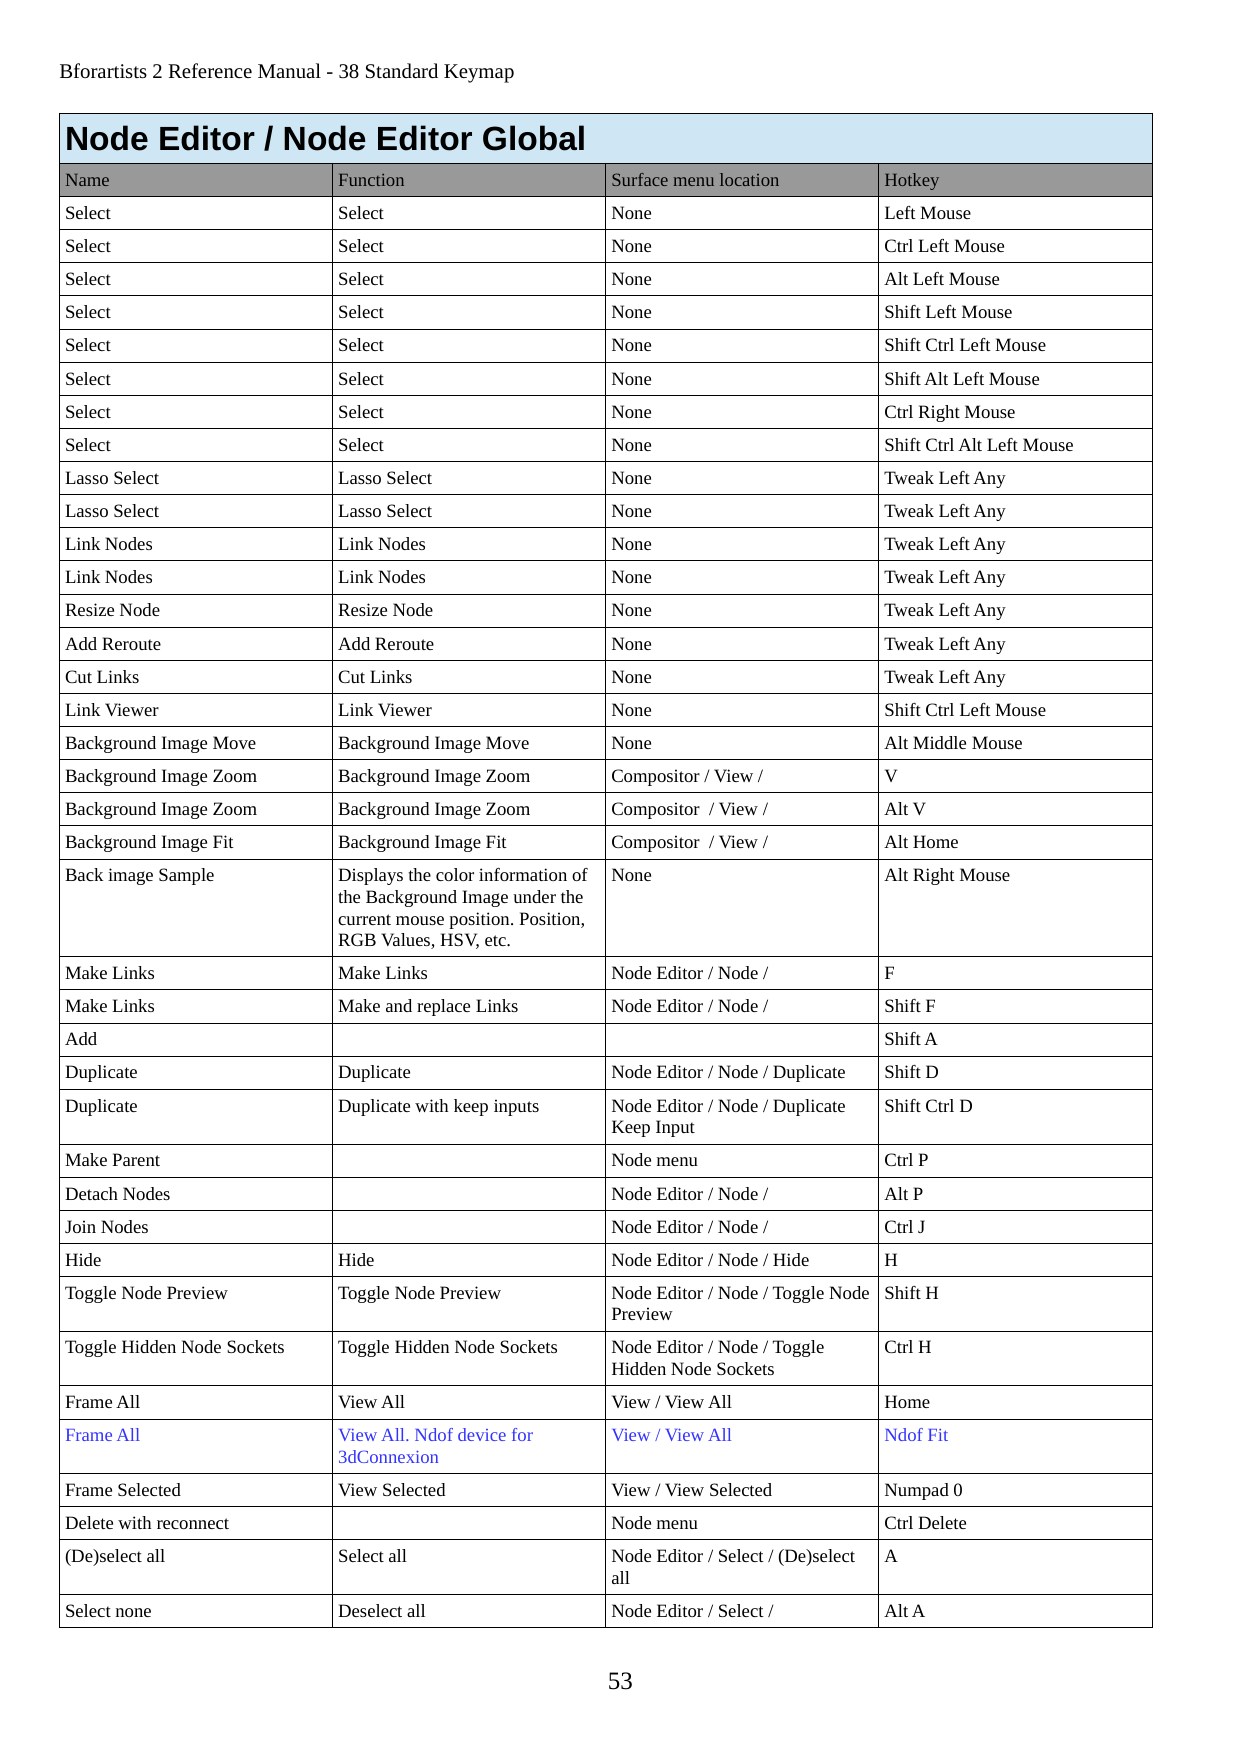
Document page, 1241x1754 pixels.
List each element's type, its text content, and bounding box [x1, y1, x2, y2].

table_cell None [606, 296, 878, 328]
table_cell Shift Alt Left Mouse [879, 363, 1152, 395]
table_cell None [606, 330, 878, 362]
table_cell Duplicate [333, 1057, 605, 1089]
table_cell None [606, 661, 878, 693]
table_cell Ctrl Delete [879, 1507, 1152, 1539]
table_cell Node Editor / Node / Toggle Node Preview [606, 1277, 878, 1331]
table_cell Select [60, 363, 332, 395]
table_cell Add Reroute [333, 628, 605, 660]
table_cell Hotkey [879, 164, 1152, 196]
table_cell Alt Left Mouse [879, 263, 1152, 295]
table_cell Lasso Select [60, 495, 332, 527]
table_cell Shift Ctrl Left Mouse [879, 330, 1152, 362]
table_cell Select [333, 396, 605, 428]
table_cell Select [333, 429, 605, 461]
table_cell Tweak Left Any [879, 495, 1152, 527]
table_cell V [879, 760, 1152, 792]
table_cell [333, 1024, 605, 1056]
table_cell Detach Nodes [60, 1178, 332, 1210]
table_cell Shift D [879, 1057, 1152, 1089]
table_cell Ctrl J [879, 1211, 1152, 1243]
table_cell A [879, 1540, 1152, 1594]
table_cell None [606, 528, 878, 560]
table_cell Select [60, 230, 332, 262]
table_cell Node Editor / Node / [606, 1178, 878, 1210]
table_cell Background Image Zoom [60, 793, 332, 825]
table_cell Link Viewer [333, 694, 605, 726]
table_cell Select [60, 263, 332, 295]
table_cell None [606, 561, 878, 593]
table_cell Select [333, 296, 605, 328]
table_cell Home [879, 1386, 1152, 1418]
table_cell Lasso Select [333, 462, 605, 494]
table_cell Node Editor / Node / Hide [606, 1244, 878, 1276]
table_cell Link Viewer [60, 694, 332, 726]
table_cell Node Editor / Node / Toggle Hidden Node Sockets [606, 1332, 878, 1385]
table_cell Compositor / View / [606, 826, 878, 858]
table_cell View / View All [606, 1386, 878, 1418]
table_cell Node Editor / Node / Duplicate [606, 1057, 878, 1089]
table_cell None [606, 429, 878, 461]
table_cell Toggle Node Preview [333, 1277, 605, 1331]
table_cell Make Links [60, 957, 332, 989]
table_cell Select [60, 429, 332, 461]
table_cell Resize Node [333, 595, 605, 627]
table_cell Select all [333, 1540, 605, 1594]
table_cell Toggle Hidden Node Sockets [60, 1332, 332, 1385]
table_cell Ctrl Right Mouse [879, 396, 1152, 428]
table_cell Node Editor / Node / Duplicate Keep Input [606, 1090, 878, 1143]
table_cell Surface menu location [606, 164, 878, 196]
table_cell Node Editor / Select / [606, 1595, 878, 1627]
table_cell F [879, 957, 1152, 989]
table_cell Cut Links [333, 661, 605, 693]
table_cell Tweak Left Any [879, 595, 1152, 627]
table_cell Select [333, 230, 605, 262]
table_cell Frame All [60, 1386, 332, 1418]
table_cell [333, 1211, 605, 1243]
table_cell Tweak Left Any [879, 528, 1152, 560]
table_cell Function [333, 164, 605, 196]
table_cell Node Editor / Node / [606, 1211, 878, 1243]
table_cell Select [60, 396, 332, 428]
table_cell Node Editor / Node / [606, 957, 878, 989]
table_cell Background Image Move [333, 727, 605, 759]
table_cell Delete with reconnect [60, 1507, 332, 1539]
table_cell Join Nodes [60, 1211, 332, 1243]
table_cell [333, 1178, 605, 1210]
table_cell None [606, 495, 878, 527]
table_cell Compositor / View / [606, 793, 878, 825]
table_cell Make and replace Links [333, 990, 605, 1022]
table_cell Toggle Node Preview [60, 1277, 332, 1331]
table_cell Duplicate [60, 1057, 332, 1089]
table_cell View All [333, 1386, 605, 1418]
table_cell Shift Ctrl D [879, 1090, 1152, 1143]
table_cell View / View All [606, 1420, 878, 1473]
table_cell Node menu [606, 1145, 878, 1177]
table_cell None [606, 727, 878, 759]
table_cell Background Image Zoom [333, 793, 605, 825]
table_cell Select [333, 330, 605, 362]
table_cell View / View Selected [606, 1474, 878, 1506]
table_cell Alt Right Mouse [879, 860, 1152, 956]
table_cell Alt P [879, 1178, 1152, 1210]
table_cell Background Image Zoom [333, 760, 605, 792]
table_cell Compositor / View / [606, 760, 878, 792]
table_cell Ctrl P [879, 1145, 1152, 1177]
table_cell None [606, 860, 878, 956]
table_cell Tweak Left Any [879, 561, 1152, 593]
table_cell Left Mouse [879, 197, 1152, 229]
table_cell None [606, 396, 878, 428]
table_cell Shift A [879, 1024, 1152, 1056]
table_cell Node menu [606, 1507, 878, 1539]
table_cell Link Nodes [333, 528, 605, 560]
table_cell Numpad 0 [879, 1474, 1152, 1506]
table_cell Name [60, 164, 332, 196]
table_cell Shift Left Mouse [879, 296, 1152, 328]
table_cell Make Parent [60, 1145, 332, 1177]
table_cell None [606, 462, 878, 494]
table_cell Select [60, 296, 332, 328]
table_cell Add Reroute [60, 628, 332, 660]
table_cell None [606, 628, 878, 660]
table_cell Link Nodes [60, 561, 332, 593]
table_cell None [606, 595, 878, 627]
table_cell Duplicate [60, 1090, 332, 1143]
table_cell None [606, 694, 878, 726]
table_cell Alt Home [879, 826, 1152, 858]
table_cell None [606, 197, 878, 229]
table_cell Select [333, 197, 605, 229]
table_cell Node Editor / Node / [606, 990, 878, 1022]
table_cell [333, 1145, 605, 1177]
table_cell Select [60, 330, 332, 362]
table_cell Select [60, 197, 332, 229]
table_cell Hide [333, 1244, 605, 1276]
table_cell Frame All [60, 1420, 332, 1473]
table_cell Frame Selected [60, 1474, 332, 1506]
table_cell Link Nodes [60, 528, 332, 560]
table_cell Shift Ctrl Left Mouse [879, 694, 1152, 726]
table_cell Background Image Fit [333, 826, 605, 858]
table_cell Select [333, 263, 605, 295]
table_cell Toggle Hidden Node Sockets [333, 1332, 605, 1385]
table_cell Background Image Zoom [60, 760, 332, 792]
table_cell Select [333, 363, 605, 395]
table_cell Ctrl H [879, 1332, 1152, 1385]
table_cell Resize Node [60, 595, 332, 627]
table_cell None [606, 263, 878, 295]
table_header Node Editor / Node Editor Global [60, 114, 1152, 163]
table_cell Node Editor / Select / (De)select all [606, 1540, 878, 1594]
table_cell Link Nodes [333, 561, 605, 593]
table_cell Shift Ctrl Alt Left Mouse [879, 429, 1152, 461]
table_cell Add [60, 1024, 332, 1056]
table_cell Background Image Fit [60, 826, 332, 858]
table_cell [606, 1024, 878, 1056]
table_cell Background Image Move [60, 727, 332, 759]
table_cell Hide [60, 1244, 332, 1276]
table_cell View All. Ndof device for 3dConnexion [333, 1420, 605, 1473]
table_cell Cut Links [60, 661, 332, 693]
table_cell Alt Middle Mouse [879, 727, 1152, 759]
table_cell Lasso Select [60, 462, 332, 494]
table_cell Lasso Select [333, 495, 605, 527]
table_cell Duplicate with keep inputs [333, 1090, 605, 1143]
table_cell Ctrl Left Mouse [879, 230, 1152, 262]
table_cell H [879, 1244, 1152, 1276]
table_cell Alt A [879, 1595, 1152, 1627]
table_cell Back image Sample [60, 860, 332, 956]
table_cell Make Links [60, 990, 332, 1022]
table_cell Tweak Left Any [879, 462, 1152, 494]
table_cell Deselect all [333, 1595, 605, 1627]
table_cell Shift H [879, 1277, 1152, 1331]
table_cell [333, 1507, 605, 1539]
table_cell None [606, 363, 878, 395]
table_cell View Selected [333, 1474, 605, 1506]
table_cell Make Links [333, 957, 605, 989]
table_cell Displays the color information of the Background Image under the current mouse position. Position, RGB Values, HSV, etc. [333, 860, 605, 956]
table_cell Tweak Left Any [879, 628, 1152, 660]
table_cell None [606, 230, 878, 262]
table_cell Alt V [879, 793, 1152, 825]
table_cell Tweak Left Any [879, 661, 1152, 693]
table_cell Ndof Fit [879, 1420, 1152, 1473]
table_cell Shift F [879, 990, 1152, 1022]
table_cell (De)select all [60, 1540, 332, 1594]
table_cell Select none [60, 1595, 332, 1627]
